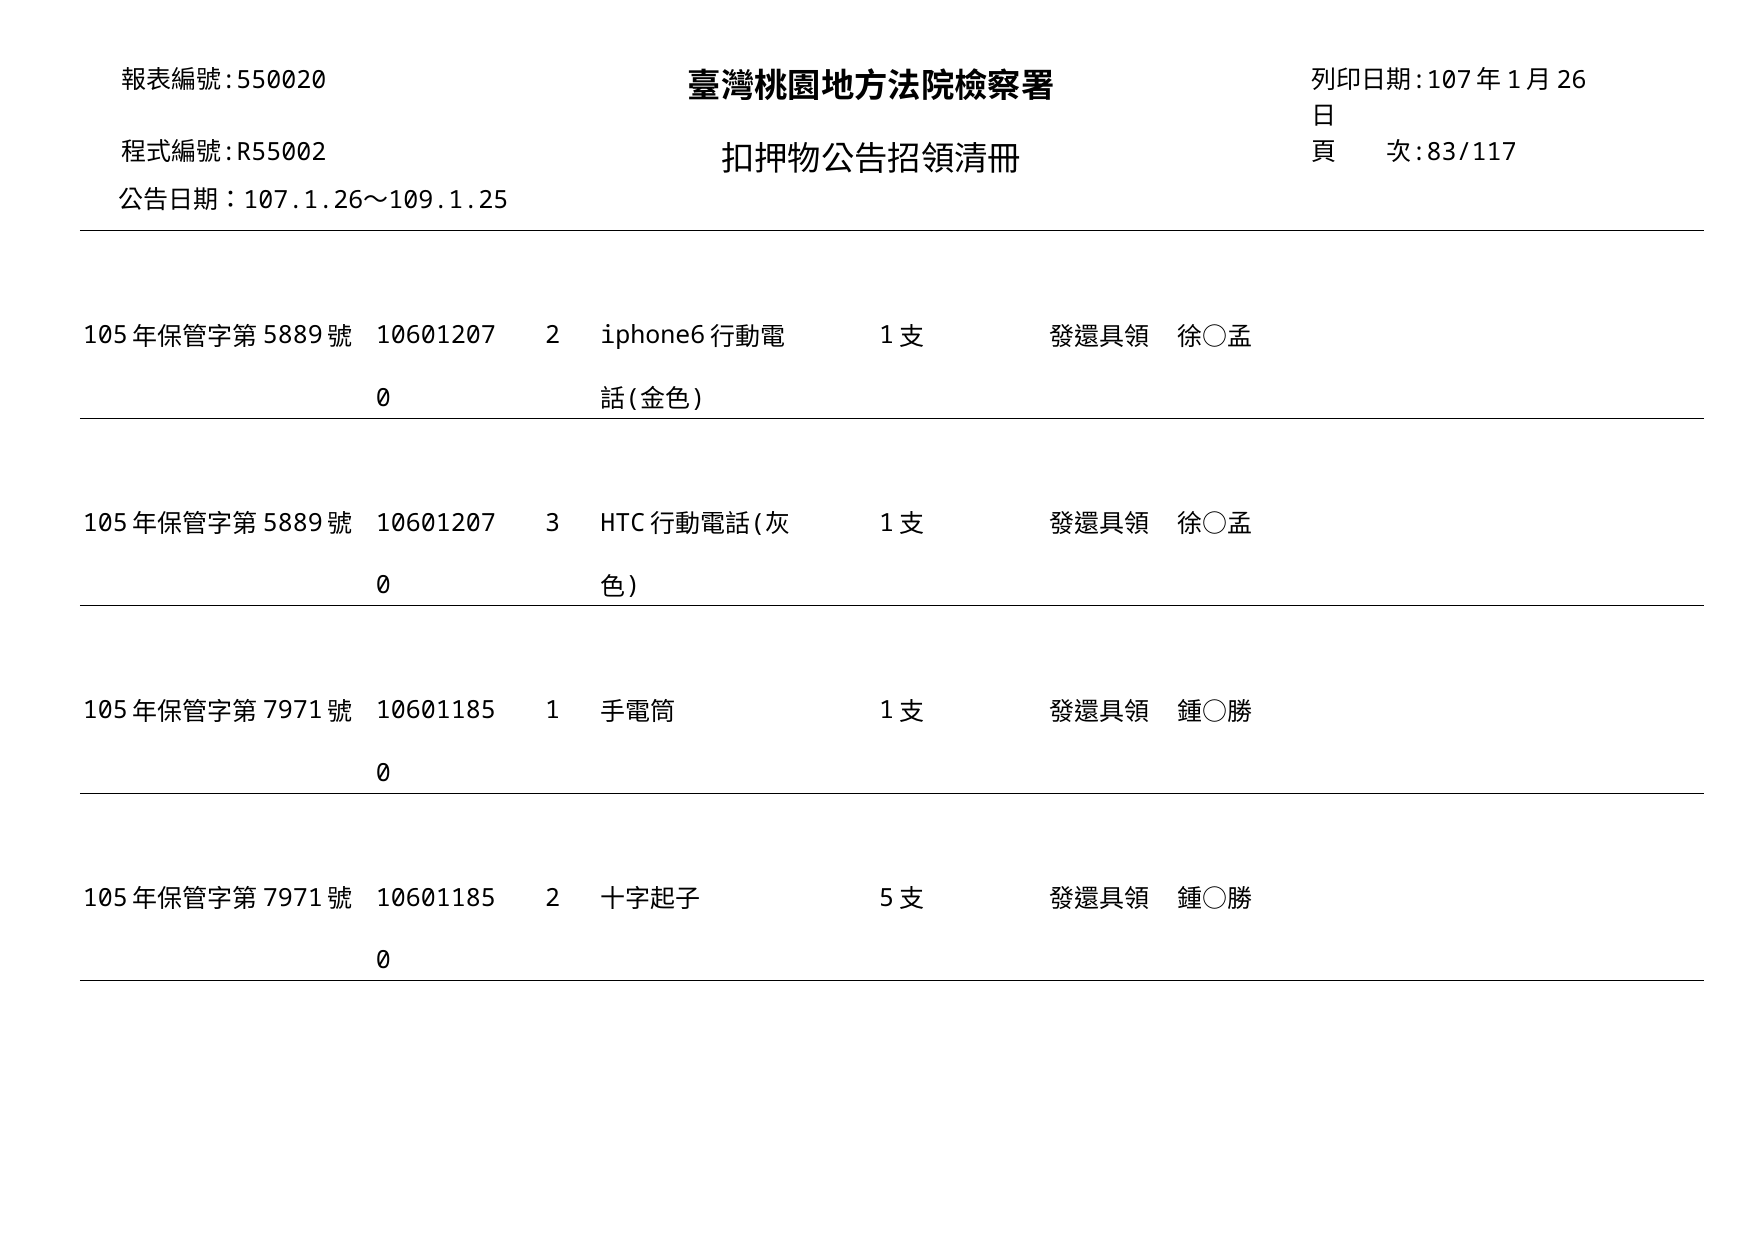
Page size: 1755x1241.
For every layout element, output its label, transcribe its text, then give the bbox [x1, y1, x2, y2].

table_cell [1575, 606, 1704, 792]
table_cell 3 [507, 419, 597, 605]
table_cell [927, 419, 1046, 605]
table_cell 105年保管字第7971號 [80, 794, 373, 980]
table_cell [1317, 606, 1575, 792]
table_cell [1575, 794, 1704, 980]
table_cell 鍾○勝 [1175, 606, 1317, 792]
table_cell [927, 794, 1046, 980]
table_cell 十字起子 [597, 794, 807, 980]
table_cell 發還具領 [1046, 419, 1175, 605]
table_cell [1317, 231, 1575, 417]
table_cell 2 [507, 794, 597, 980]
table_cell 105年保管字第5889號 [80, 231, 373, 417]
table_cell 發還具領 [1046, 231, 1175, 417]
table_cell 105年保管字第7971號 [80, 606, 373, 792]
table_cell [1317, 794, 1575, 980]
table_cell 106012070 [373, 419, 507, 605]
table_cell [1575, 231, 1704, 417]
table_cell 手電筒 [597, 606, 807, 792]
table_cell 106011850 [373, 794, 507, 980]
table_cell 發還具領 [1046, 794, 1175, 980]
table_cell 徐○孟 [1175, 419, 1317, 605]
table_cell 106012070 [373, 231, 507, 417]
table_cell 鍾○勝 [1175, 794, 1317, 980]
table_cell 1支 [808, 419, 927, 605]
table_cell 1 [507, 606, 597, 792]
table_cell [927, 606, 1046, 792]
table_cell 徐○孟 [1175, 231, 1317, 417]
table_cell 發還具領 [1046, 606, 1175, 792]
table_cell HTC行動電話(灰色) [597, 419, 807, 605]
table_cell 1支 [808, 606, 927, 792]
table_cell [1317, 419, 1575, 605]
table_cell [1575, 419, 1704, 605]
table_cell 2 [507, 231, 597, 417]
table_cell 106011850 [373, 606, 507, 792]
table_cell 105年保管字第5889號 [80, 419, 373, 605]
table_cell iphone6行動電話(金色) [597, 231, 807, 417]
table_cell 5支 [808, 794, 927, 980]
table_cell [927, 231, 1046, 417]
table_cell 1支 [808, 231, 927, 417]
